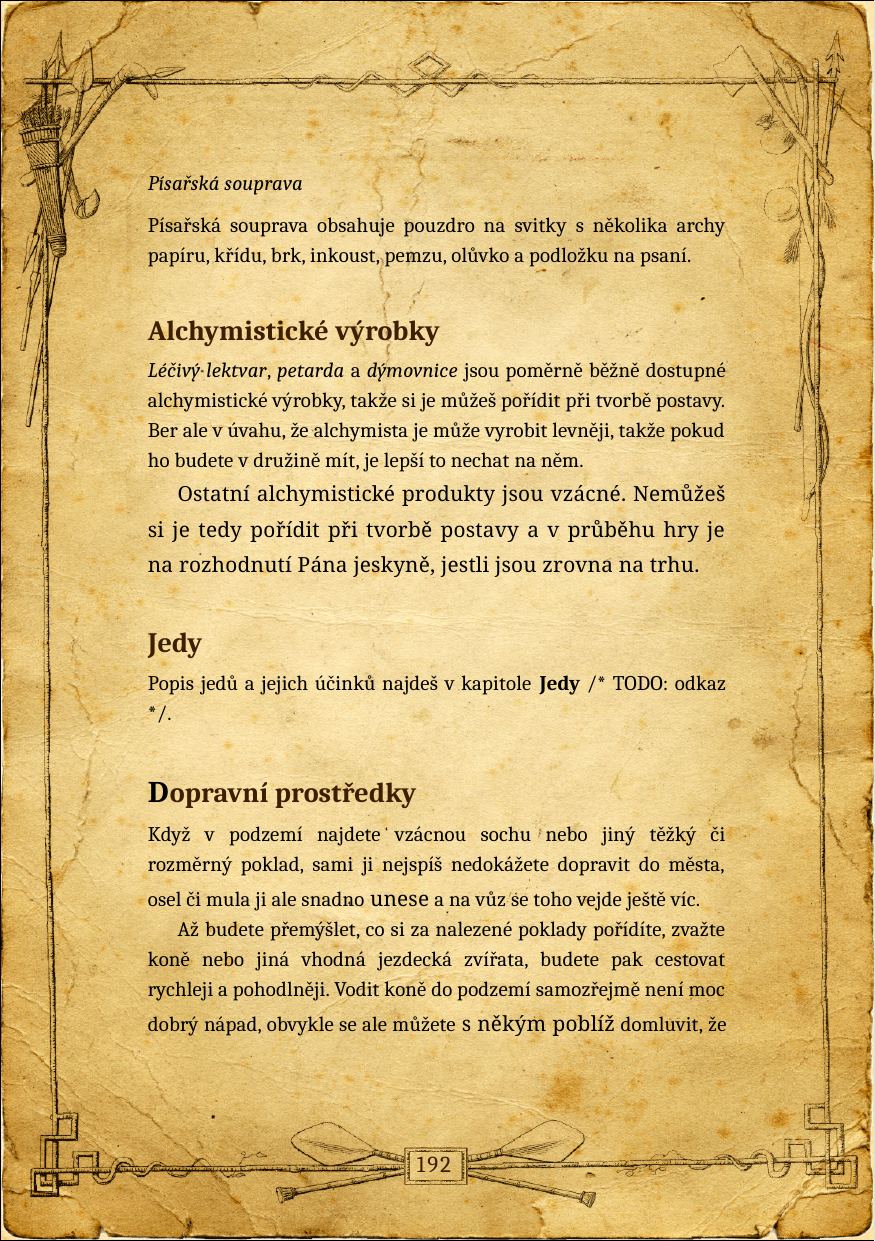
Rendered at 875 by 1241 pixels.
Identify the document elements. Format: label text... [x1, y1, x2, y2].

subtitle Alchymistické výrobky [148, 314, 726, 347]
subtitle Jedy [148, 627, 726, 660]
text Léčivý lektvar, petarda a dýmovnice jsou poměrně běžně dostupné alchymistické výrobky, takže si je můžeš pořídit při tvorbě postavy. Ber ale v úvahu, že alchymista je může vyrobit levněji, takže pokud ho budete v družině mít, je lepší to nechat na něm. Ostatní alchymistické produkty jsou vzácné. Nemůžeš si je tedy pořídit při tvorbě postavy a v průběhu hry je na rozhodnutí Pána jeskyně, jestli jsou zrovna na trhu. [148, 359, 726, 579]
text Písařská souprava [148, 172, 726, 196]
text Když v podzemí najdete vzácnou sochu nebo jiný těžký či rozměrný poklad, sami ji nejspíš nedokážete dopravit do města, osel či mula ji ale snadno unese a na vůz se toho vejde ještě víc. Až budete přemýšlet, co si za nalezené poklady pořídíte, zvažte koně nebo jiná vhodná jezdecká zvířata, budete pak cestovat rychleji a pohodlněji. Vodit koně do podzemí samozřejmě není moc dobrý nápad, obvykle se ale můžete s někým poblíž domluvit, že [148, 823, 726, 1037]
text Popis jedů a jejich účinků najdeš v kapitole Jedy /* TODO: odkaz */. [148, 672, 726, 725]
text Písařská souprava obsahuje pouzdro na svitky s několika archy papíru, křídu, brk, inkoust, pemzu, olůvko a podložku na psaní. [148, 213, 726, 267]
picture [1, 1, 874, 1240]
subtitle Dopravní prostředky [148, 773, 726, 811]
